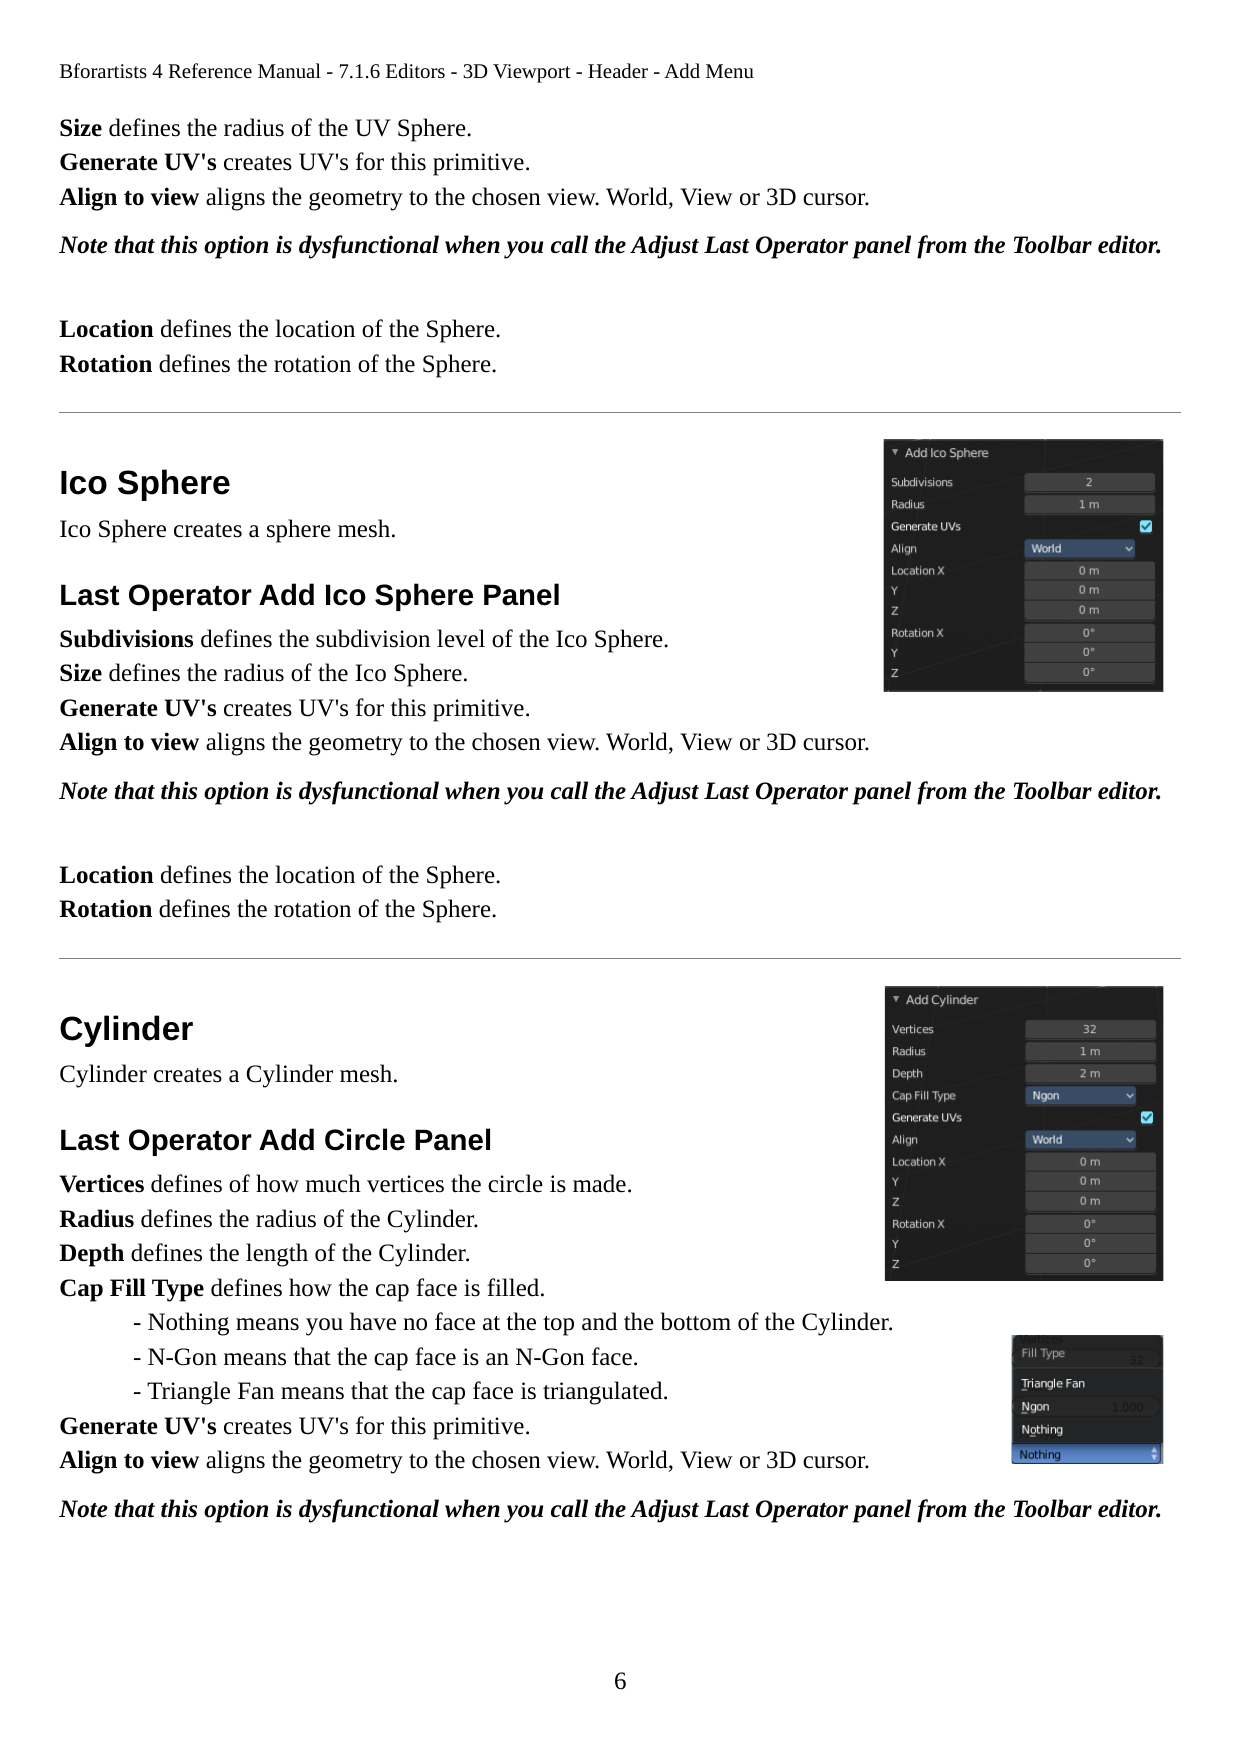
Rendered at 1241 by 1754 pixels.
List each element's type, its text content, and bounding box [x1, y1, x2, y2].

text Ico Sphere creates a sphere mesh. [59, 514, 883, 543]
picture [884, 986, 1164, 1281]
text Location defines the location of the Sphere. Rotation defines the rotation of the Sphere. [59, 280, 1181, 377]
text Cylinder creates a Cylinder mesh. [59, 1059, 884, 1088]
text Subdivisions defines the subdivision level of the Ico Sphere. Size defines the radius of the Ico Sphere. Generate UV's creates UV's for this primitive. Align to view aligns the geometry to the chosen view. World, View or 3D cursor. [59, 624, 1181, 756]
text Location defines the location of the Sphere. Rotation defines the rotation of the Sphere. [59, 825, 1181, 923]
text Vertices defines of how much vertices the circle is made. Radius defines the radius of the Cylinder. Depth defines the length of the Cylinder. Cap Fill Type defines how the cap face is filled. - Nothing means you have no face at the top and the bottom of the Cylinder. - N-Gon means that the cap face is an N-Gon face. - Triangle Fan means that the cap face is triangulated. Generate UV's creates UV's for this primitive. Align to view aligns the geometry to the chosen view. World, View or 3D cursor. [59, 1169, 1181, 1474]
subtitle [1164, 463, 1181, 501]
subtitle Ico Sphere [59, 463, 883, 501]
text Note that this option is dysfunctional when you call the Adjust Last Operator panel from the Toolbar editor. [59, 231, 1181, 259]
subtitle Last Operator Add Ico Sphere Panel [59, 577, 883, 611]
text Note that this option is dysfunctional when you call the Adjust Last Operator panel from the Toolbar editor. [59, 776, 1181, 805]
subtitle Cylinder [59, 1008, 884, 1047]
picture [1011, 1335, 1164, 1464]
subtitle [1164, 1008, 1181, 1047]
picture [883, 439, 1164, 692]
text Note that this option is dysfunctional when you call the Adjust Last Operator panel from the Toolbar editor. [59, 1494, 1181, 1523]
text Size defines the radius of the UV Sphere. Generate UV's creates UV's for this primitive. Align to view aligns the geometry to the chosen view. World, View or 3D cursor. [59, 113, 1181, 210]
subtitle Last Operator Add Circle Panel [59, 1123, 884, 1157]
